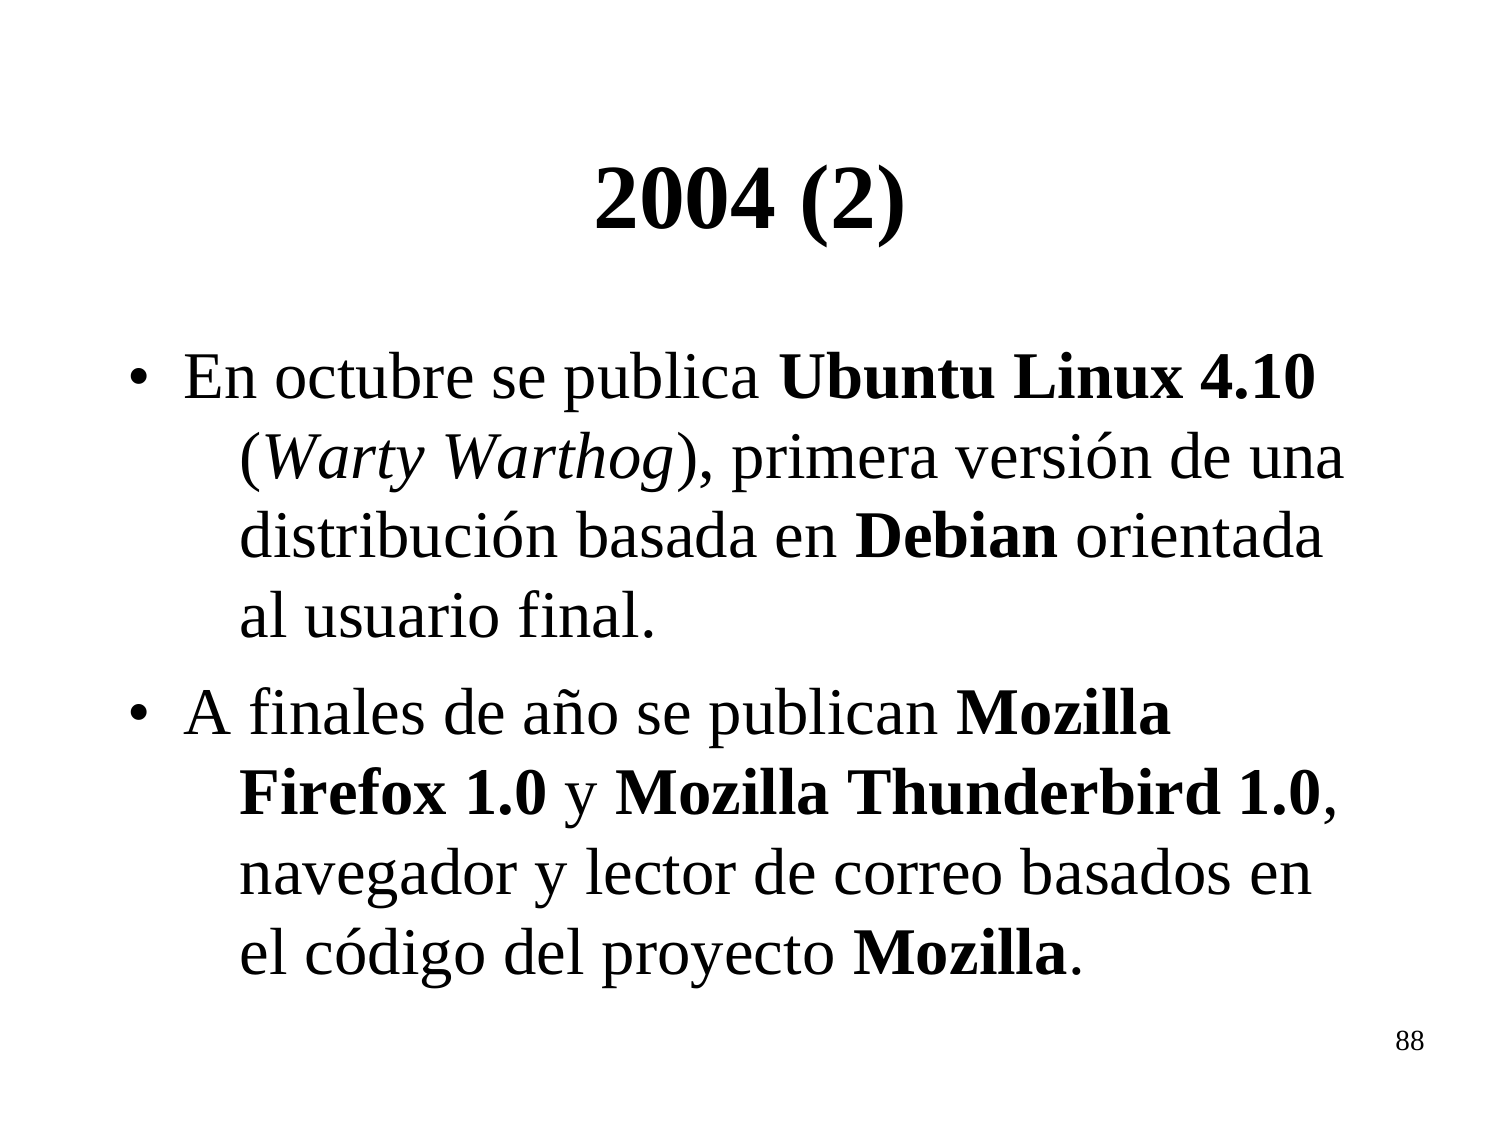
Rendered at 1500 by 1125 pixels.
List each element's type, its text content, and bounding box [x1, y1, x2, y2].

list En octubre se publica Ubuntu Linux 4.10 (Warty Warthog), primera versión de una distribución basada en Debian orientada al usuario final. A finales de año se publican Mozilla Firefox 1.0 y Mozilla Thunderbird 1.0, navegador y lector de correo basados en el código del proyecto Mozilla. [112, 324, 1388, 1000]
title 2004 (2) [112, 99, 1388, 288]
